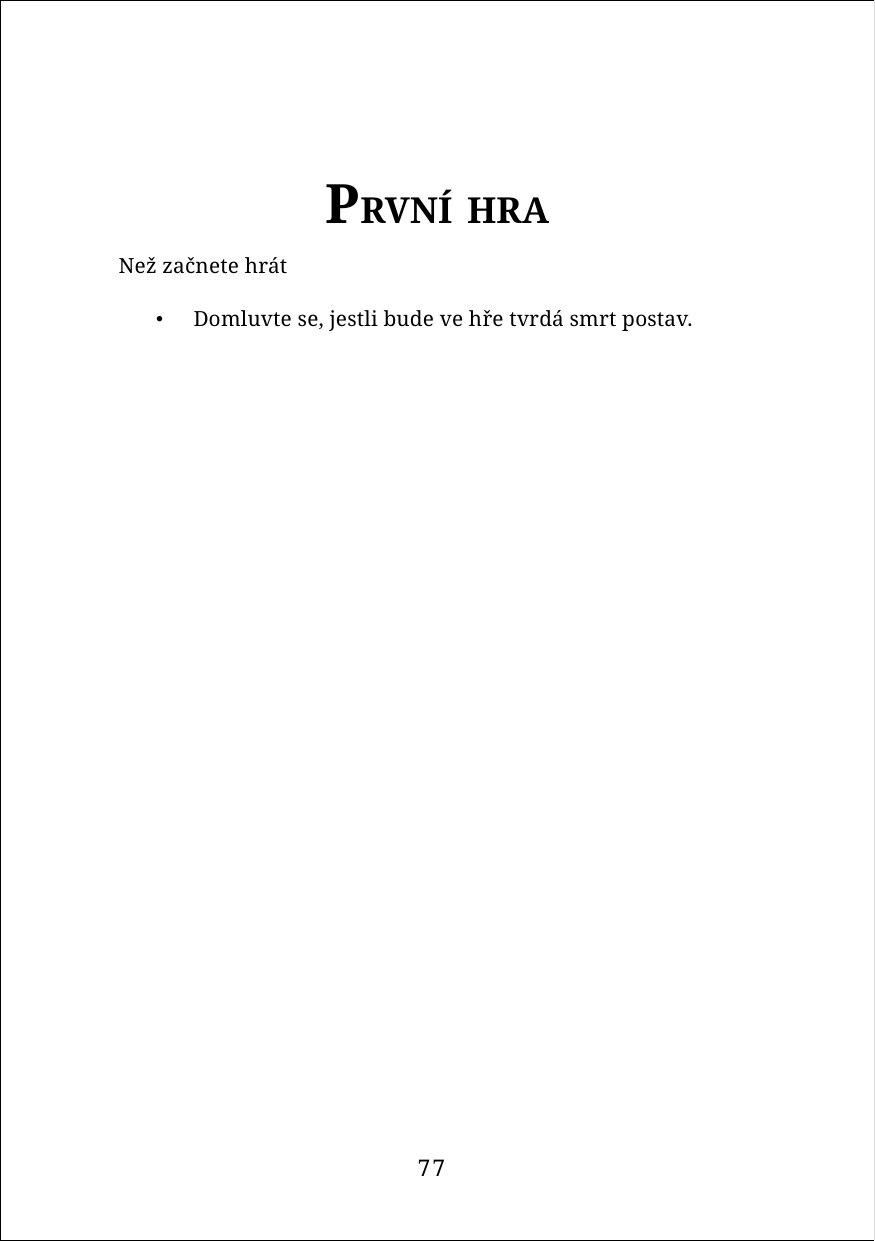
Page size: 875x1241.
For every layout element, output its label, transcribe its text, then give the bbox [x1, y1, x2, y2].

subtitle První hra [118, 166, 756, 239]
text Než začnete hrát [118, 251, 756, 279]
list Domluvte se, jestli bude ve hře tvrdá smrt postav. [156, 304, 756, 333]
